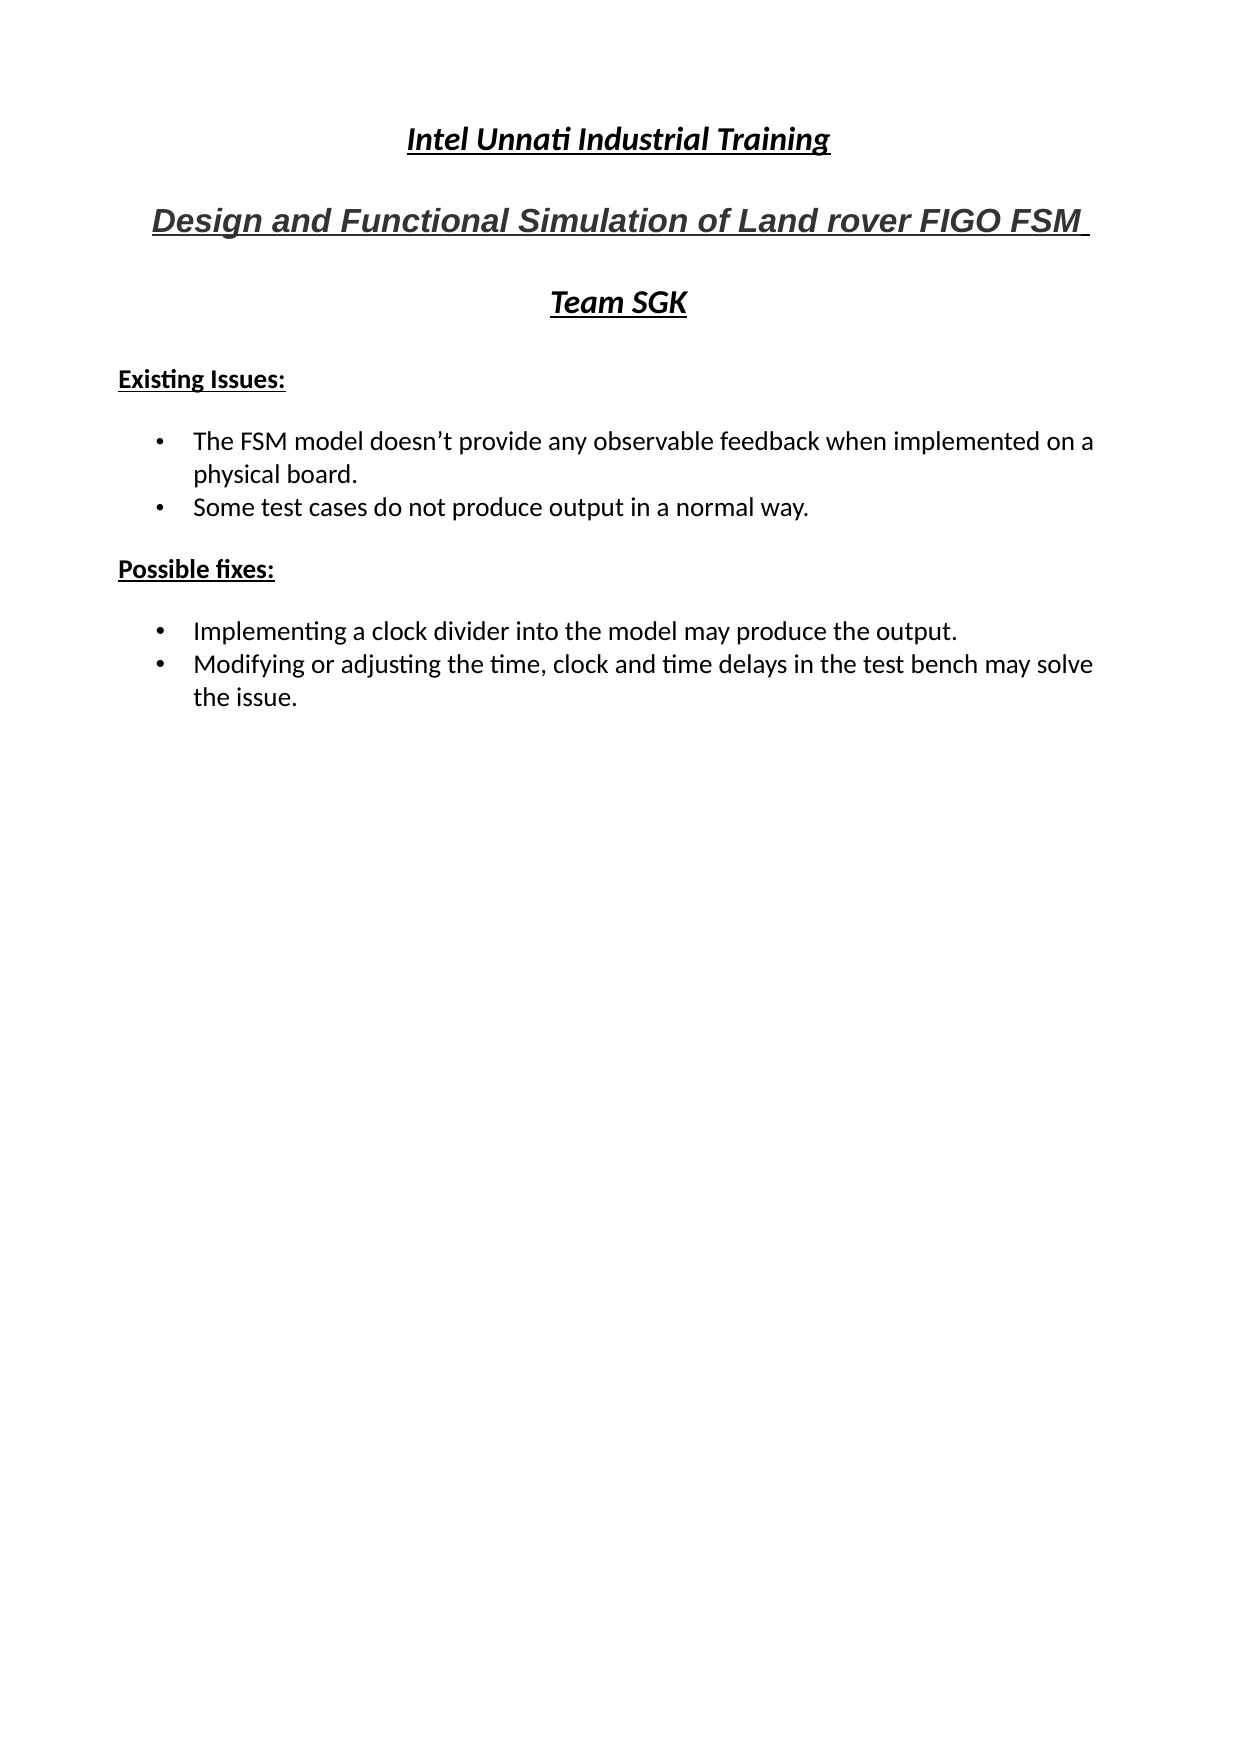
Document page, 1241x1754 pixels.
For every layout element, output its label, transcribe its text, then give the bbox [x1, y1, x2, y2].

list Some test cases do not produce output in a normal way. [156, 490, 1122, 523]
text Possible fixes: [118, 552, 1122, 585]
text Team SGK [118, 281, 1122, 322]
list The FSM model doesn’t provide any observable feedback when implemented on a physical board. [156, 424, 1122, 490]
text Intel Unnati Industrial Training [118, 118, 1122, 159]
list Modifying or adjusting the time, clock and time delays in the test bench may solve the issue. [156, 647, 1122, 713]
text Design and Functional Simulation of Land rover FIGO FSM [118, 199, 1122, 240]
list Implementing a clock divider into the model may produce the output. [156, 614, 1122, 647]
text Existing Issues: [118, 362, 1122, 396]
